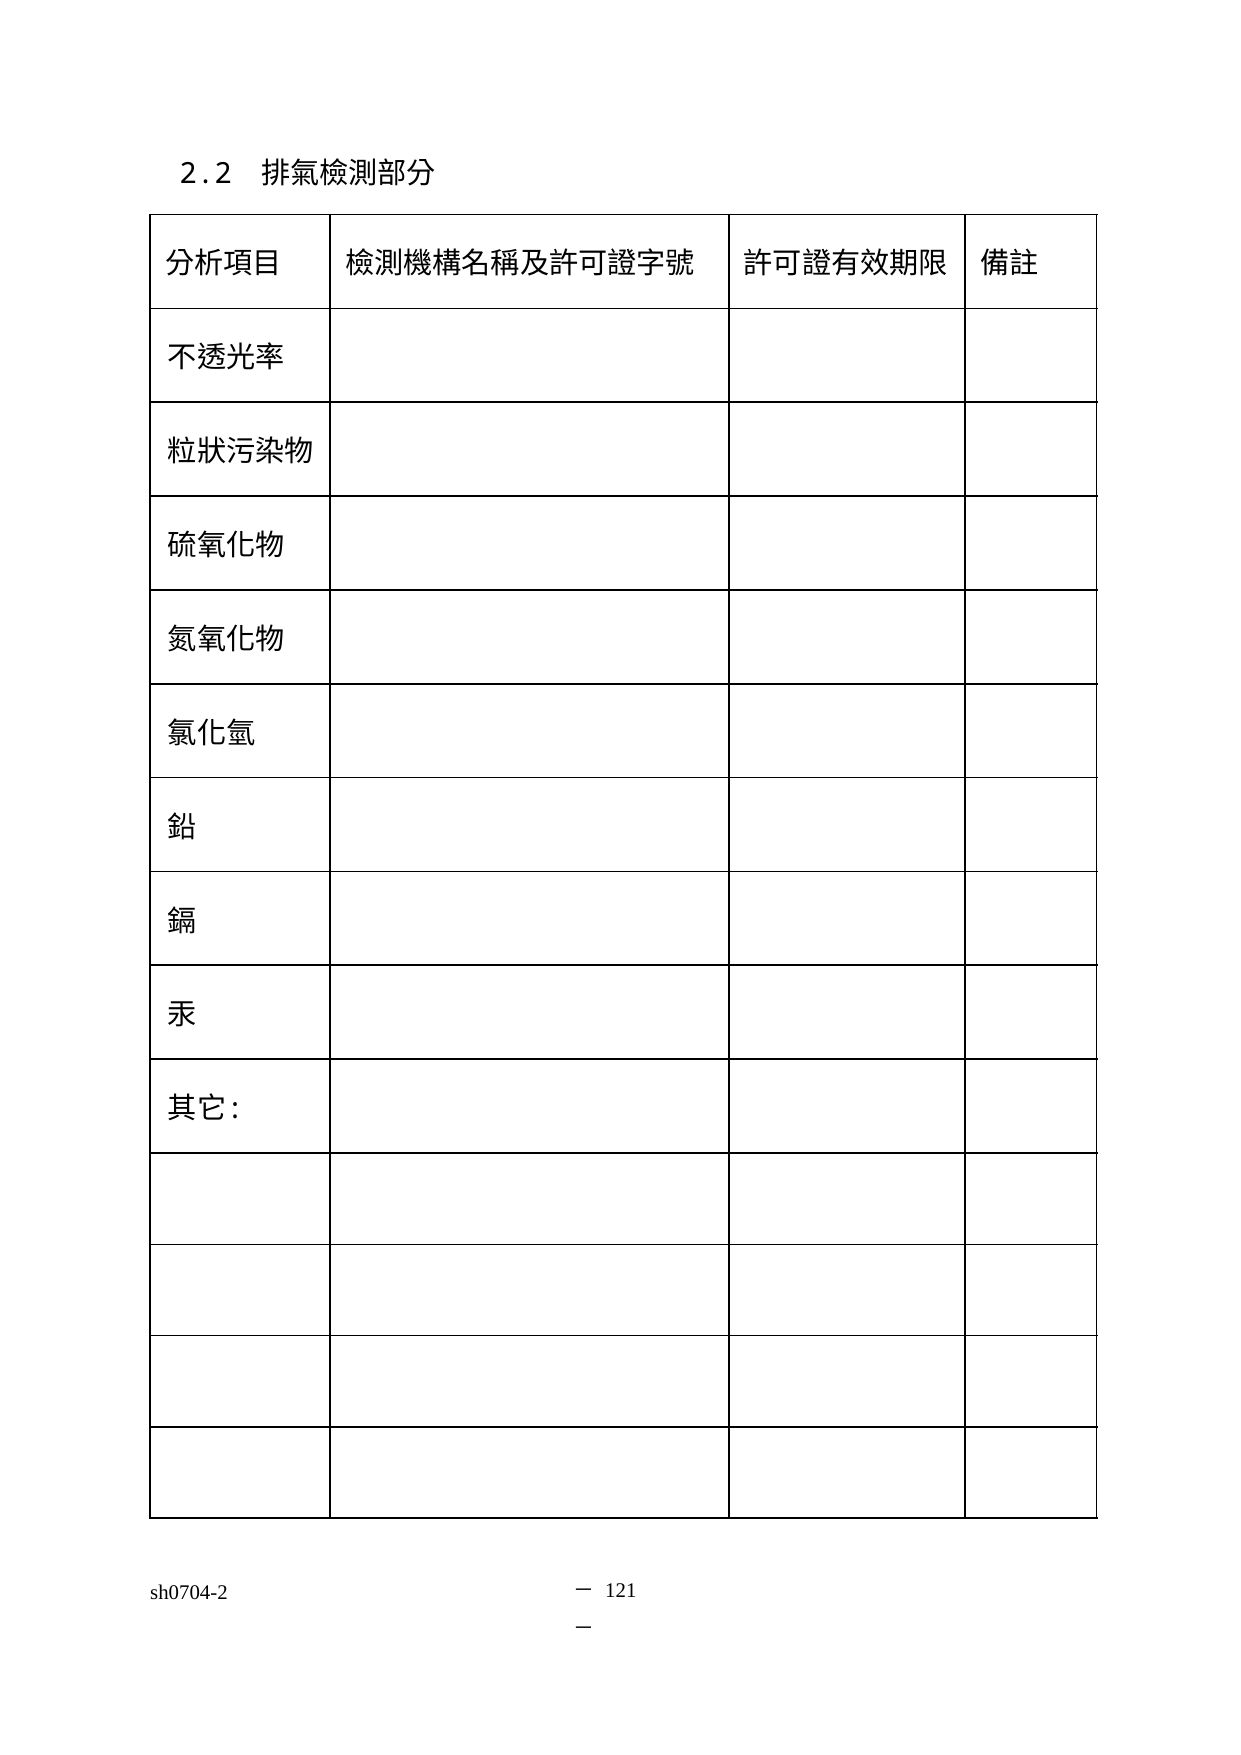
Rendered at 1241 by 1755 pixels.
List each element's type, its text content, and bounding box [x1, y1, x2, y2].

table_cell 氮氧化物 [151, 591, 329, 683]
table_header 檢測機構名稱及許可證字號 [331, 215, 728, 307]
table_cell [730, 403, 964, 495]
table_cell [966, 1245, 1096, 1335]
table_cell [966, 497, 1096, 589]
table_cell 粒狀污染物 [151, 403, 329, 495]
table_cell [966, 1154, 1096, 1243]
table_cell [966, 778, 1096, 871]
table_cell [730, 1336, 964, 1426]
text 2.2 排氣檢測部分 [150, 150, 1090, 192]
table_cell [331, 1060, 728, 1152]
table_cell 其它: [151, 1060, 329, 1152]
table_header 分析項目 [151, 215, 329, 307]
table_cell [730, 872, 964, 964]
table_cell [331, 872, 728, 964]
table_cell [966, 966, 1096, 1058]
table_cell [151, 1428, 329, 1517]
table_cell [966, 591, 1096, 683]
table_cell [331, 309, 728, 401]
table_cell [966, 403, 1096, 495]
table_cell [730, 1060, 964, 1152]
table_cell [966, 1336, 1096, 1426]
table_cell [331, 1245, 728, 1335]
table_cell [966, 872, 1096, 964]
table_cell 氯化氫 [151, 685, 329, 777]
table_cell 硫氧化物 [151, 497, 329, 589]
table_header 備註 [966, 215, 1096, 307]
table_cell [331, 1154, 728, 1243]
table_cell 汞 [151, 966, 329, 1058]
table_cell [331, 591, 728, 683]
table_cell [730, 1154, 964, 1243]
table_cell [331, 778, 728, 871]
table_cell 鉛 [151, 778, 329, 871]
table_header 許可證有效期限 [730, 215, 964, 307]
table_cell [966, 685, 1096, 777]
table_cell [151, 1245, 329, 1335]
table_cell [331, 685, 728, 777]
table_cell [151, 1336, 329, 1426]
table_cell 不透光率 [151, 309, 329, 401]
table_cell [331, 497, 728, 589]
table_cell [730, 497, 964, 589]
table_cell [730, 778, 964, 871]
table_cell [966, 309, 1096, 401]
table_cell [730, 685, 964, 777]
table_cell [331, 966, 728, 1058]
table_cell [331, 1336, 728, 1426]
table_cell [730, 309, 964, 401]
table_cell [331, 1428, 728, 1517]
table_cell [151, 1154, 329, 1243]
table_cell [730, 591, 964, 683]
table_cell [730, 1428, 964, 1517]
table_cell [331, 403, 728, 495]
table_cell [966, 1428, 1096, 1517]
table_cell [966, 1060, 1096, 1152]
table_cell 鎘 [151, 872, 329, 964]
table_cell [730, 966, 964, 1058]
table_cell [730, 1245, 964, 1335]
